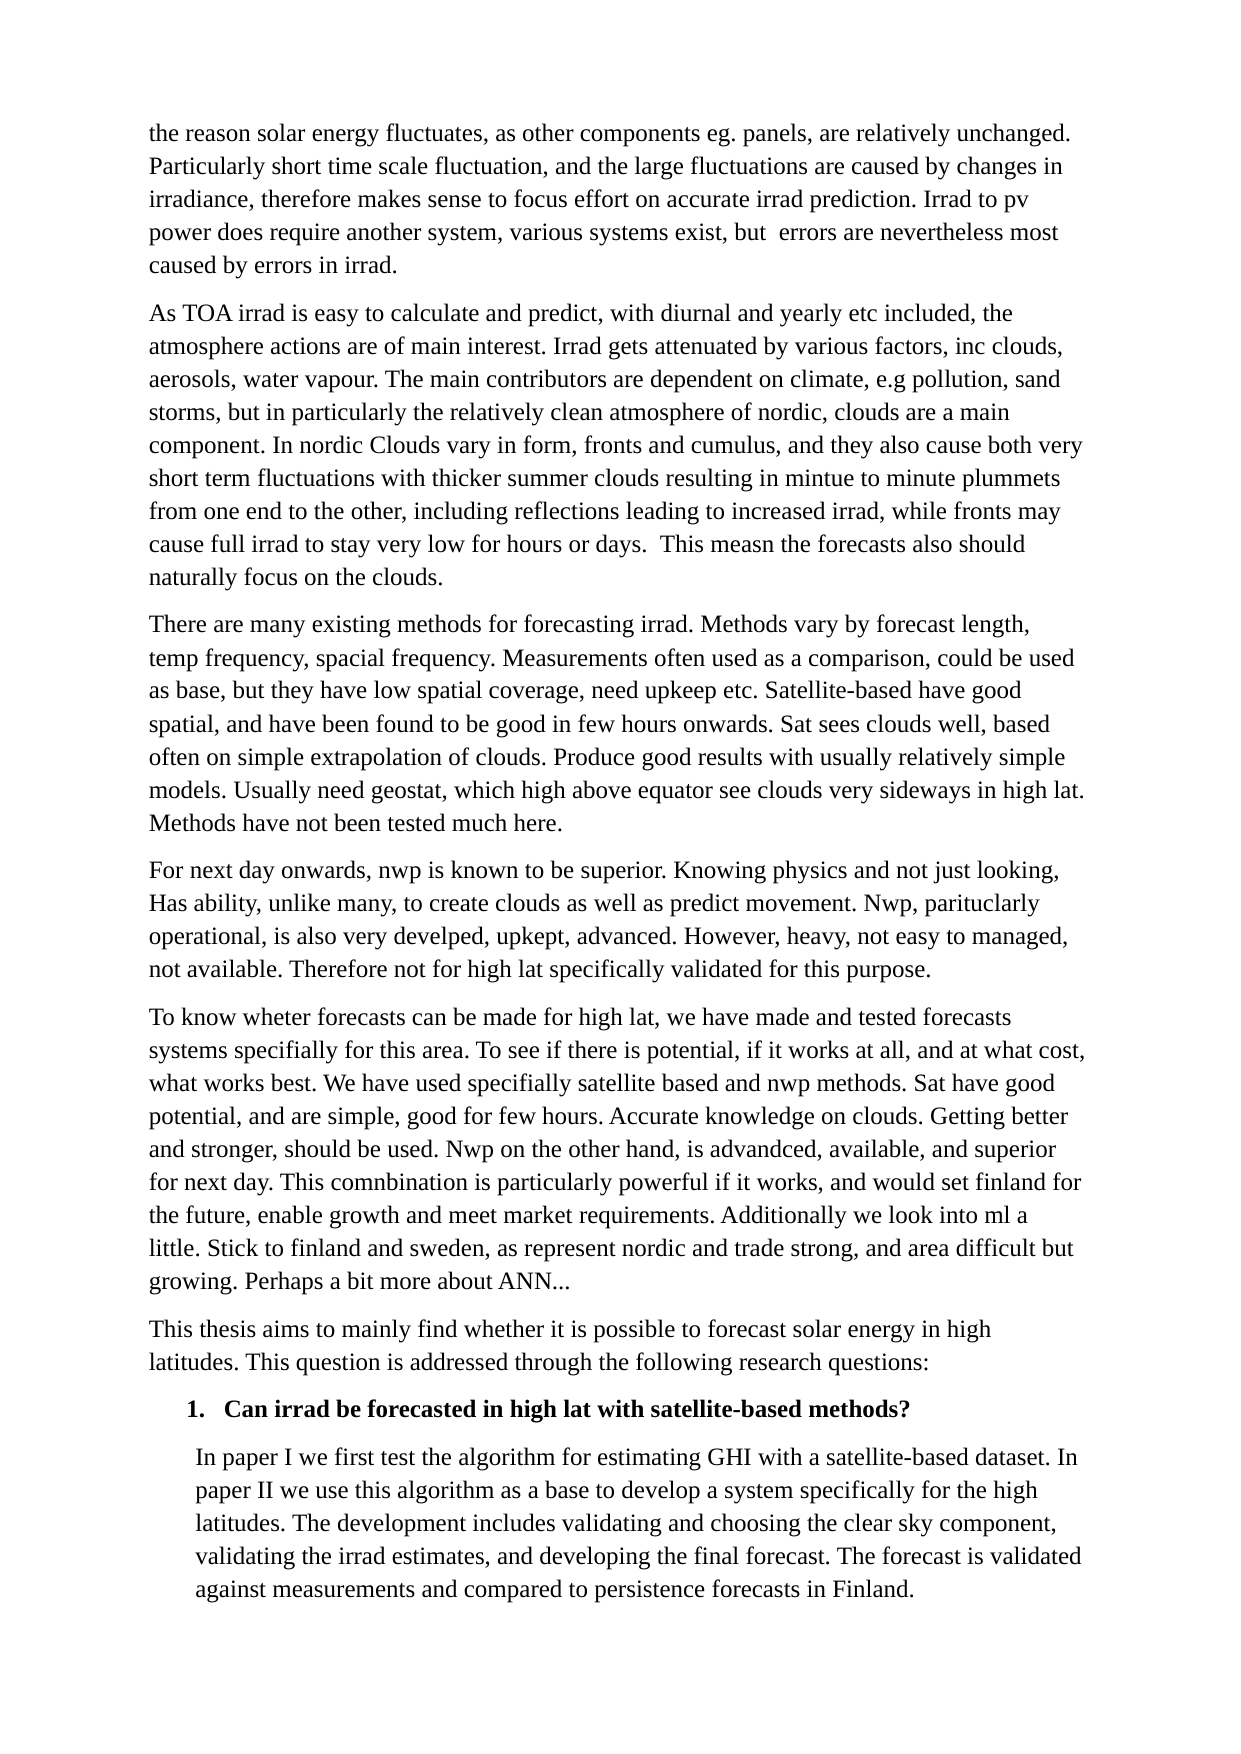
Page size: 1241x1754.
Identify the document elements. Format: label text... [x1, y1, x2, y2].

text There are many existing methods for forecasting irrad. Methods vary by forecast length, temp frequency, spacial frequency. Measurements often used as a comparison, could be used as base, but they have low spatial coverage, need upkeep etc. Satellite-based have good spatial, and have been found to be good in few hours onwards. Sat sees clouds well, based often on simple extrapolation of clouds. Produce good results with usually relatively simple models. Usually need geostat, which high above equator see clouds very sideways in high lat. Methods have not been tested much here. [148, 609, 1086, 836]
list In paper I we first test the algorithm for estimating GHI with a satellite-based dataset. In paper II we use this algorithm as a base to develop a system specifically for the high latitudes. The development includes validating and choosing the clear sky component, validating the irrad estimates, and developing the final forecast. The forecast is validated against measurements and compared to persistence forecasts in Finland. [148, 1442, 1086, 1603]
text As TOA irrad is easy to calculate and predict, with diurnal and yearly etc included, the atmosphere actions are of main interest. Irrad gets attenuated by various factors, inc clouds, aerosols, water vapour. The main contributors are dependent on climate, e.g pollution, sand storms, but in particularly the relatively clean atmosphere of nordic, clouds are a main component. In nordic Clouds vary in form, fronts and cumulus, and they also cause both very short term fluctuations with thicker summer clouds resulting in mintue to minute plummets from one end to the other, including reflections leading to increased irrad, while fronts may cause full irrad to stay very low for hours or days. This measn the forecasts also should naturally focus on the clouds. [148, 298, 1086, 591]
text To know wheter forecasts can be made for high lat, we have made and tested forecasts systems specifially for this area. To see if there is potential, if it works at all, and at what cost, what works best. We have used specifially satellite based and nwp methods. Sat have good potential, and are simple, good for few hours. Accurate knowledge on clouds. Getting better and stronger, should be used. Nwp on the other hand, is advandced, available, and superior for next day. This comnbination is particularly powerful if it works, and would set finland for the future, enable growth and meet market requirements. Additionally we look into ml a little. Stick to finland and sweden, as represent nordic and trade strong, and area difficult but growing. Perhaps a bit more about ANN... [148, 1002, 1086, 1295]
text For next day onwards, nwp is known to be superior. Knowing physics and not just looking, Has ability, unlike many, to create clouds as well as predict movement. Nwp, parituclarly operational, is also very develped, upkept, advanced. However, heavy, not easy to managed, not available. Therefore not for high lat specifically validated for this purpose. [148, 855, 1086, 983]
text This thesis aims to mainly find whether it is possible to forecast solar energy in high latitudes. This question is addressed through the following research questions: [148, 1314, 1086, 1376]
list Can irrad be forecasted in high lat with satellite-based methods? [186, 1394, 1086, 1423]
text the reason solar energy fluctuates, as other components eg. panels, are relatively unchanged. Particularly short time scale fluctuation, and the large fluctuations are caused by changes in irradiance, therefore makes sense to focus effort on accurate irrad prediction. Irrad to pv power does require another system, various systems exist, but errors are nevertheless most caused by errors in irrad. [148, 118, 1086, 279]
